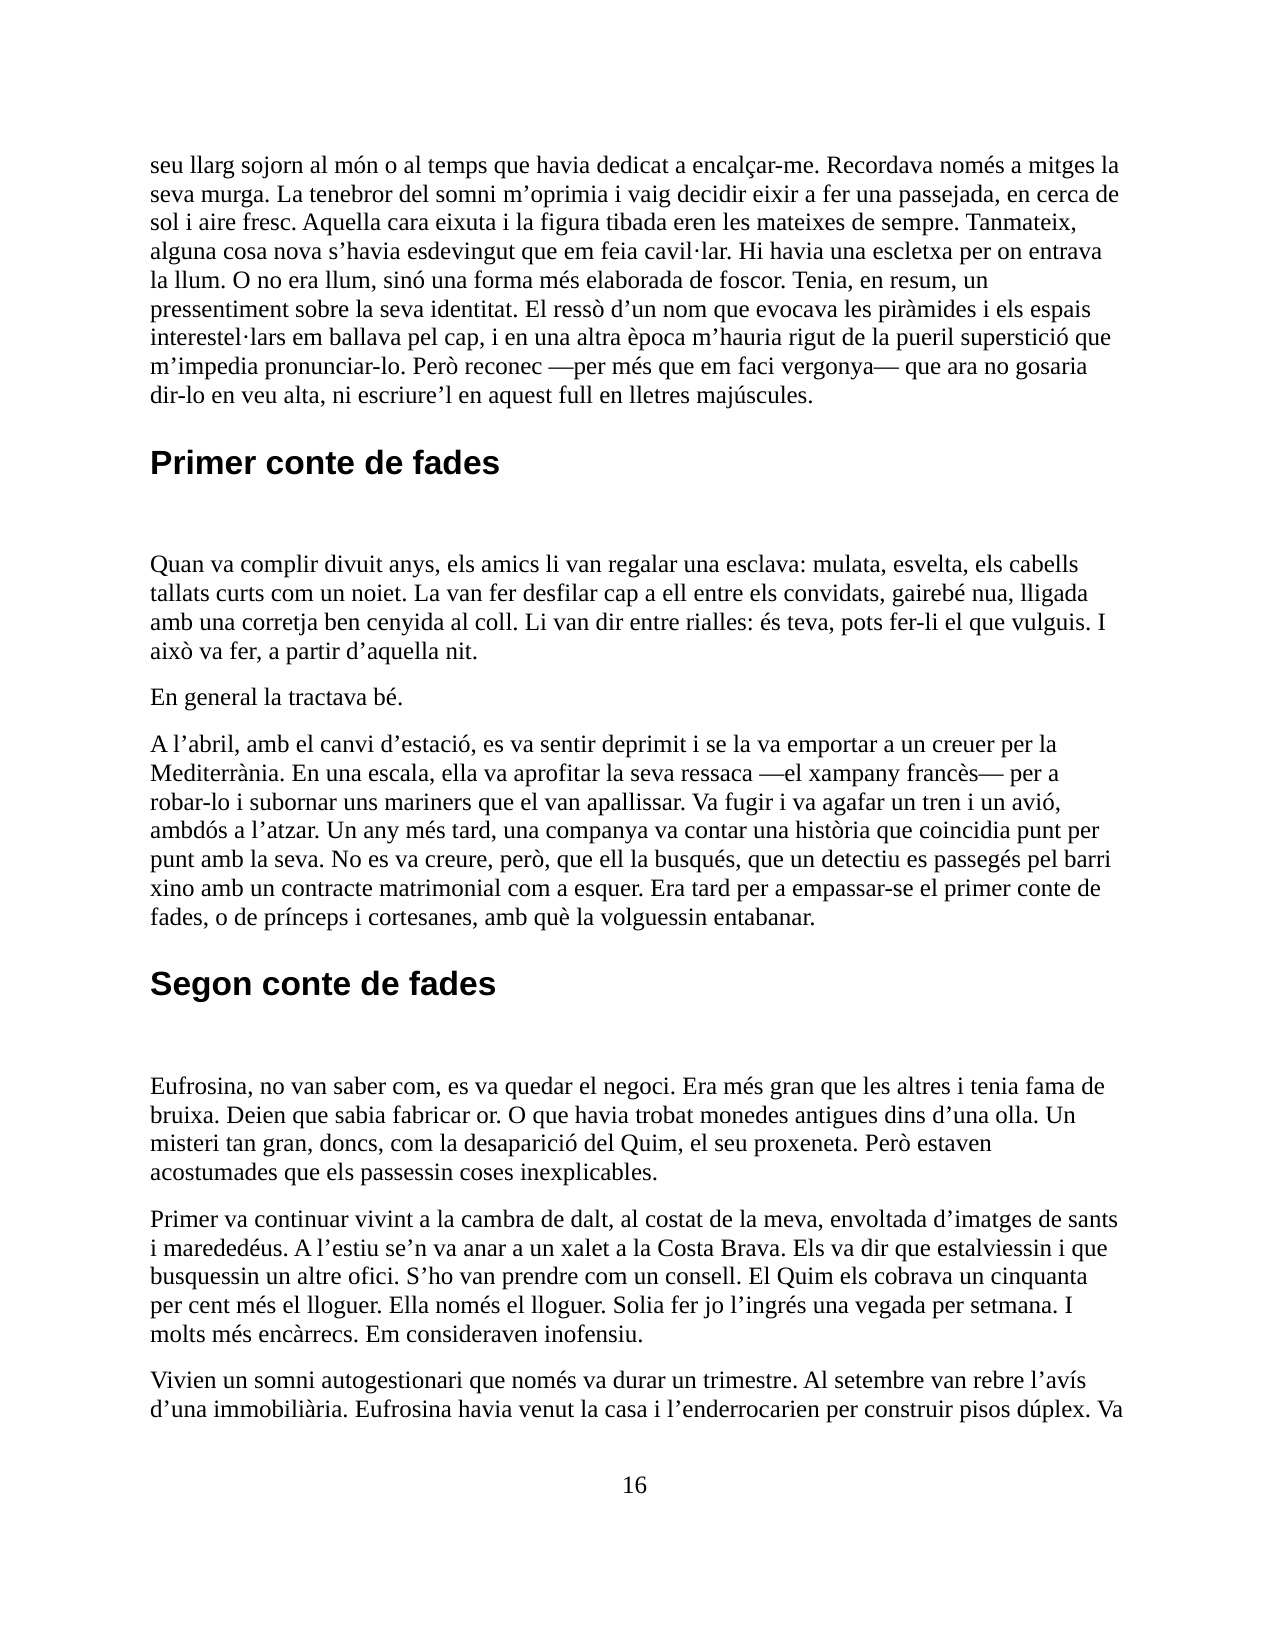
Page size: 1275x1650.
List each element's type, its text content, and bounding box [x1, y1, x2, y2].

subtitle Segon conte de fades [150, 964, 1125, 1003]
text Vivien un somni autogestionari que només va durar un trimestre. Al setembre van rebre l’avís d’una immobiliària. Eufrosina havia venut la casa i l’enderrocarien per construir pisos dúplex. Va [150, 1366, 1125, 1423]
text Primer va continuar vivint a la cambra de dalt, al costat de la meva, envoltada d’imatges de sants i marededéus. A l’estiu se’n va anar a un xalet a la Costa Brava. Els va dir que estalviessin i que busquessin un altre ofici. S’ho van prendre com un consell. El Quim els cobrava un cinquanta per cent més el lloguer. Ella només el lloguer. Solia fer jo l’ingrés una vegada per setmana. I molts més encàrrecs. Em consideraven inofensiu. [150, 1204, 1125, 1348]
text seu llarg sojorn al món o al temps que havia dedicat a encalçar-me. Recordava només a mitges la seva murga. La tenebror del somni m’oprimia i vaig decidir eixir a fer una passejada, en cerca de sol i aire fresc. Aquella cara eixuta i la figura tibada eren les mateixes de sempre. Tanmateix, alguna cosa nova s’havia esdevingut que em feia cavil·lar. Hi havia una escletxa per on entrava la llum. O no era llum, sinó una forma més elaborada de foscor. Tenia, en resum, un pressentiment sobre la seva identitat. El ressò d’un nom que evocava les piràmides i els espais interestel·lars em ballava pel cap, i en una altra època m’hauria rigut de la pueril superstició que m’impedia pronunciar-lo. Però reconec —per més que em faci vergonya— que ara no gosaria dir-lo en veu alta, ni escriure’l en aquest full en lletres majúscules. [150, 150, 1125, 409]
text Eufrosina, no van saber com, es va quedar el negoci. Era més gran que les altres i tenia fama de bruixa. Deien que sabia fabricar or. O que havia trobat monedes antigues dins d’una olla. Un misteri tan gran, doncs, com la desaparició del Quim, el seu proxeneta. Però estaven acostumades que els passessin coses inexplicables. [150, 1071, 1125, 1186]
text A l’abril, amb el canvi d’estació, es va sentir deprimit i se la va emportar a un creuer per la Mediterrània. En una escala, ella va aprofitar la seva ressaca —el xampany francès— per a robar-lo i subornar uns mariners que el van apallissar. Va fugir i va agafar un tren i un avió, ambdós a l’atzar. Un any més tard, una companya va contar una història que coincidia punt per punt amb la seva. No es va creure, però, que ell la busqués, que un detectiu es passegés pel barri xino amb un contracte matrimonial com a esquer. Era tard per a empassar-se el primer conte de fades, o de prínceps i cortesanes, amb què la volguessin entabanar. [150, 729, 1125, 930]
text En general la tractava bé. [150, 682, 1125, 711]
subtitle Primer conte de fades [150, 443, 1125, 481]
text Quan va complir divuit anys, els amics li van regalar una esclava: mulata, esvelta, els cabells tallats curts com un noiet. La van fer desfilar cap a ell entre els convidats, gairebé nua, lligada amb una corretja ben cenyida al coll. Li van dir entre rialles: és teva, pots fer-li el que vulguis. I això va fer, a partir d’aquella nit. [150, 549, 1125, 664]
